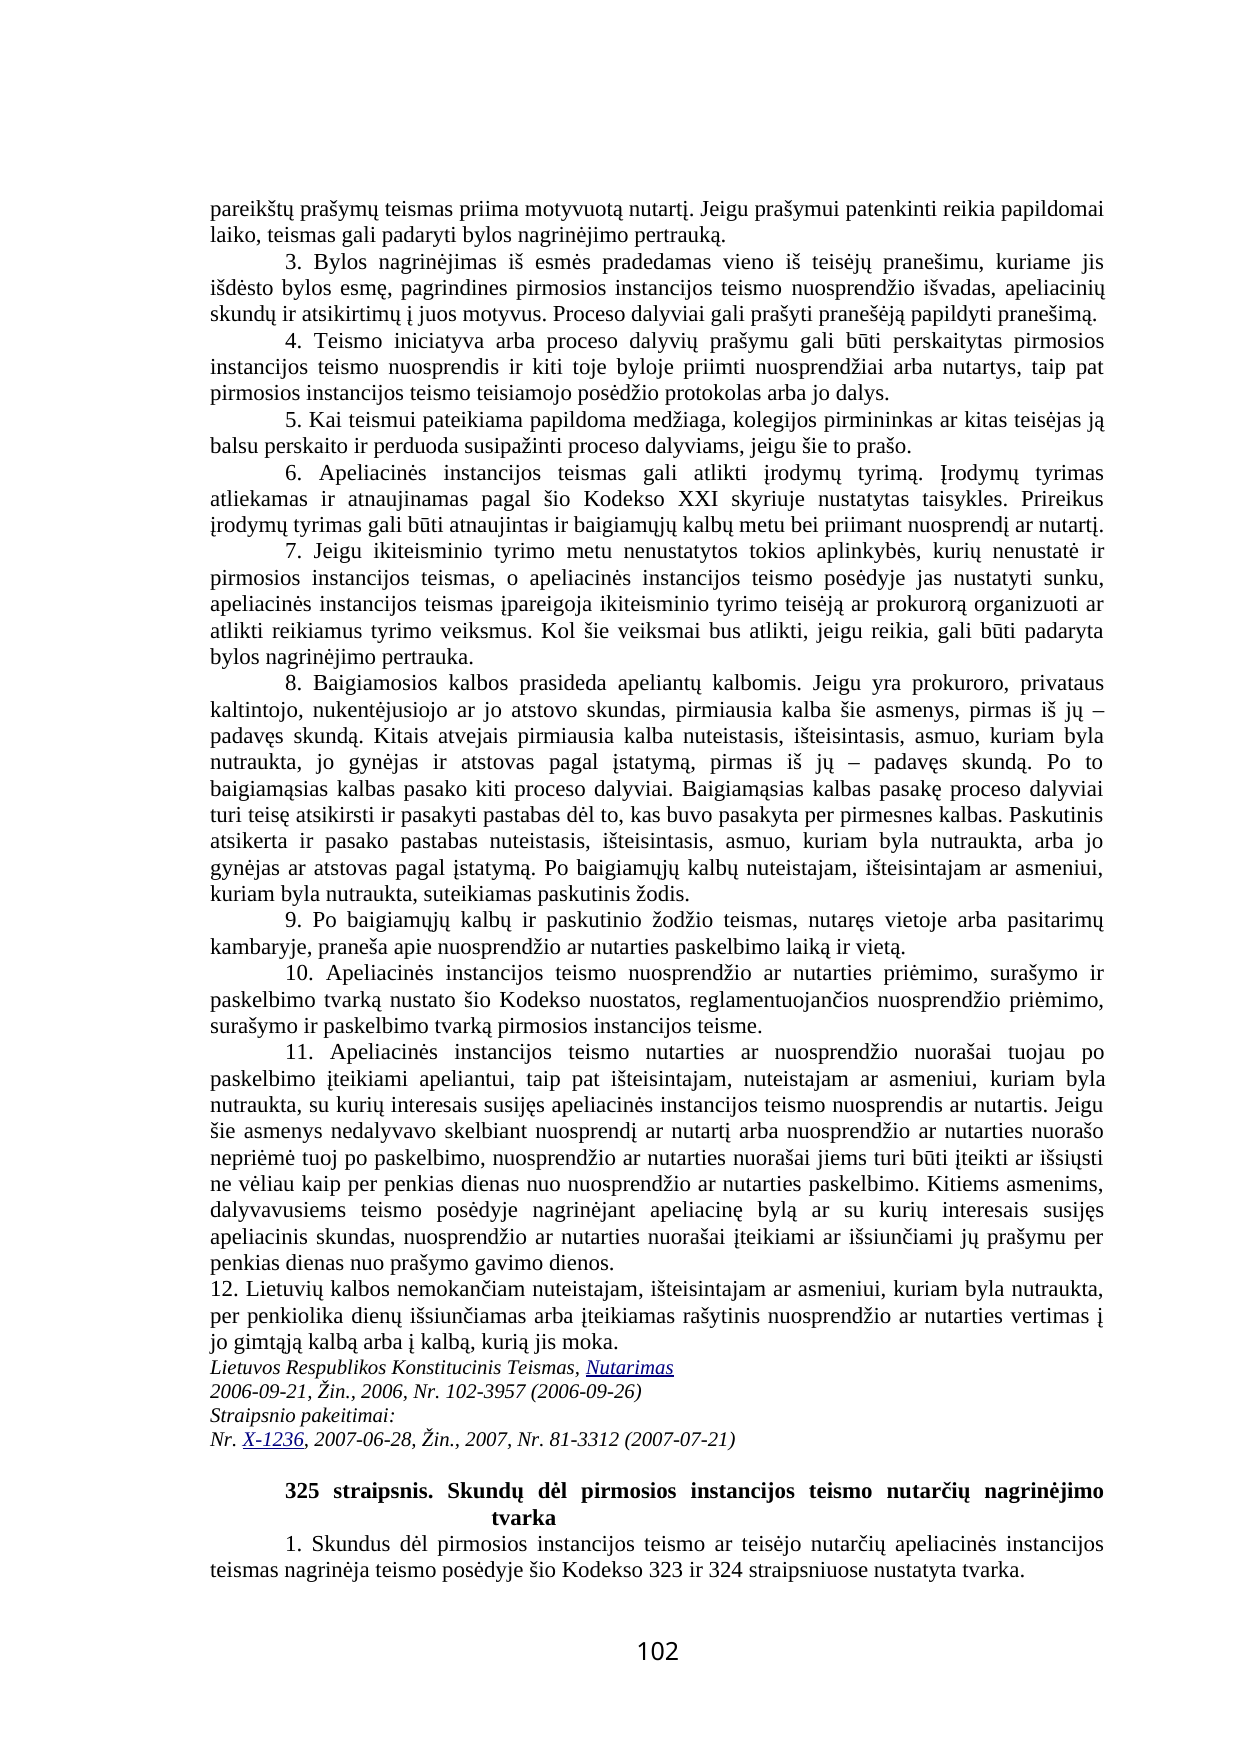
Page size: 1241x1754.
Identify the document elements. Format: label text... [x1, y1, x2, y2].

text Nr. X-1236, 2007-06-28, Žin., 2007, Nr. 81-3312 (2007-07-21) [210, 1427, 1106, 1451]
text 325 straipsnis. Skundų dėl pirmosios instancijos teismo nutarčių nagrinėjimo tvarka [285, 1477, 1106, 1530]
text 5. Kai teismui pateikiama papildoma medžiaga, kolegijos pirmininkas ar kitas teisėjas ją balsu perskaito ir perduoda susipažinti proceso dalyviams, jeigu šie to prašo. [210, 406, 1106, 458]
text 4. Teismo iniciatyva arba proceso dalyvių prašymu gali būti perskaitytas pirmosios instancijos teismo nuosprendis ir kiti toje byloje priimti nuosprendžiai arba nutartys, taip pat pirmosios instancijos teismo teisiamojo posėdžio protokolas arba jo dalys. [210, 327, 1106, 406]
text pareikštų prašymų teismas priima motyvuotą nutartį. Jeigu prašymui patenkinti reikia papildomai laiko, teismas gali padaryti bylos nagrinėjimo pertrauką. [210, 195, 1106, 248]
text Straipsnio pakeitimai: [210, 1403, 1106, 1427]
text 6. Apeliacinės instancijos teismas gali atlikti įrodymų tyrimą. Įrodymų tyrimas atliekamas ir atnaujinamas pagal šio Kodekso XXI skyriuje nustatytas taisykles. Prireikus įrodymų tyrimas gali būti atnaujintas ir baigiamųjų kalbų metu bei priimant nuosprendį ar nutartį. [210, 458, 1106, 538]
text 2006-09-21, Žin., 2006, Nr. 102-3957 (2006-09-26) [210, 1379, 1106, 1403]
text 1. Skundus dėl pirmosios instancijos teismo ar teisėjo nutarčių apeliacinės instancijos teismas nagrinėja teismo posėdyje šio Kodekso 323 ir 324 straipsniuose nustatyta tvarka. [210, 1530, 1106, 1583]
text 7. Jeigu ikiteisminio tyrimo metu nenustatytos tokios aplinkybės, kurių nenustatė ir pirmosios instancijos teismas, o apeliacinės instancijos teismo posėdyje jas nustatyti sunku, apeliacinės instancijos teismas įpareigoja ikiteisminio tyrimo teisėją ar prokurorą organizuoti ar atlikti reikiamus tyrimo veiksmus. Kol šie veiksmai bus atlikti, jeigu reikia, gali būti padaryta bylos nagrinėjimo pertrauka. [210, 538, 1106, 669]
text 12. Lietuvių kalbos nemokančiam nuteistajam, išteisintajam ar asmeniui, kuriam byla nutraukta, per penkiolika dienų išsiunčiamas arba įteikiamas rašytinis nuosprendžio ar nutarties vertimas į jo gimtąją kalbą arba į kalbą, kurią jis moka. [210, 1276, 1106, 1354]
text 10. Apeliacinės instancijos teismo nuosprendžio ar nutarties priėmimo, surašymo ir paskelbimo tvarką nustato šio Kodekso nuostatos, reglamentuojančios nuosprendžio priėmimo, surašymo ir paskelbimo tvarką pirmosios instancijos teisme. [210, 959, 1106, 1038]
text Lietuvos Respublikos Konstitucinis Teismas, Nutarimas [210, 1354, 1106, 1379]
text 8. Baigiamosios kalbos prasideda apeliantų kalbomis. Jeigu yra prokuroro, privataus kaltintojo, nukentėjusiojo ar jo atstovo skundas, pirmiausia kalba šie asmenys, pirmas iš jų – padavęs skundą. Kitais atvejais pirmiausia kalba nuteistasis, išteisintasis, asmuo, kuriam byla nutraukta, jo gynėjas ir atstovas pagal įstatymą, pirmas iš jų – padavęs skundą. Po to baigiamąsias kalbas pasako kiti proceso dalyviai. Baigiamąsias kalbas pasakę proceso dalyviai turi teisę atsikirsti ir pasakyti pastabas dėl to, kas buvo pasakyta per pirmesnes kalbas. Paskutinis atsikerta ir pasako pastabas nuteistasis, išteisintasis, asmuo, kuriam byla nutraukta, arba jo gynėjas ar atstovas pagal įstatymą. Po baigiamųjų kalbų nuteistajam, išteisintajam ar asmeniui, kuriam byla nutraukta, suteikiamas paskutinis žodis. [210, 669, 1106, 907]
text 9. Po baigiamųjų kalbų ir paskutinio žodžio teismas, nutaręs vietoje arba pasitarimų kambaryje, praneša apie nuosprendžio ar nutarties paskelbimo laiką ir vietą. [210, 907, 1106, 959]
text 3. Bylos nagrinėjimas iš esmės pradedamas vieno iš teisėjų pranešimu, kuriame jis išdėsto bylos esmę, pagrindines pirmosios instancijos teismo nuosprendžio išvadas, apeliacinių skundų ir atsikirtimų į juos motyvus. Proceso dalyviai gali prašyti pranešėją papildyti pranešimą. [210, 248, 1106, 327]
text 11. Apeliacinės instancijos teismo nutarties ar nuosprendžio nuorašai tuojau po paskelbimo įteikiami apeliantui, taip pat išteisintajam, nuteistajam ar asmeniui, kuriam byla nutraukta, su kurių interesais susijęs apeliacinės instancijos teismo nuosprendis ar nutartis. Jeigu šie asmenys nedalyvavo skelbiant nuosprendį ar nutartį arba nuosprendžio ar nutarties nuorašo nepriėmė tuoj po paskelbimo, nuosprendžio ar nutarties nuorašai jiems turi būti įteikti ar išsiųsti ne vėliau kaip per penkias dienas nuo nuosprendžio ar nutarties paskelbimo. Kitiems asmenims, dalyvavusiems teismo posėdyje nagrinėjant apeliacinę bylą ar su kurių interesais susijęs apeliacinis skundas, nuosprendžio ar nutarties nuorašai įteikiami ar išsiunčiami jų prašymu per penkias dienas nuo prašymo gavimo dienos. [210, 1038, 1106, 1276]
